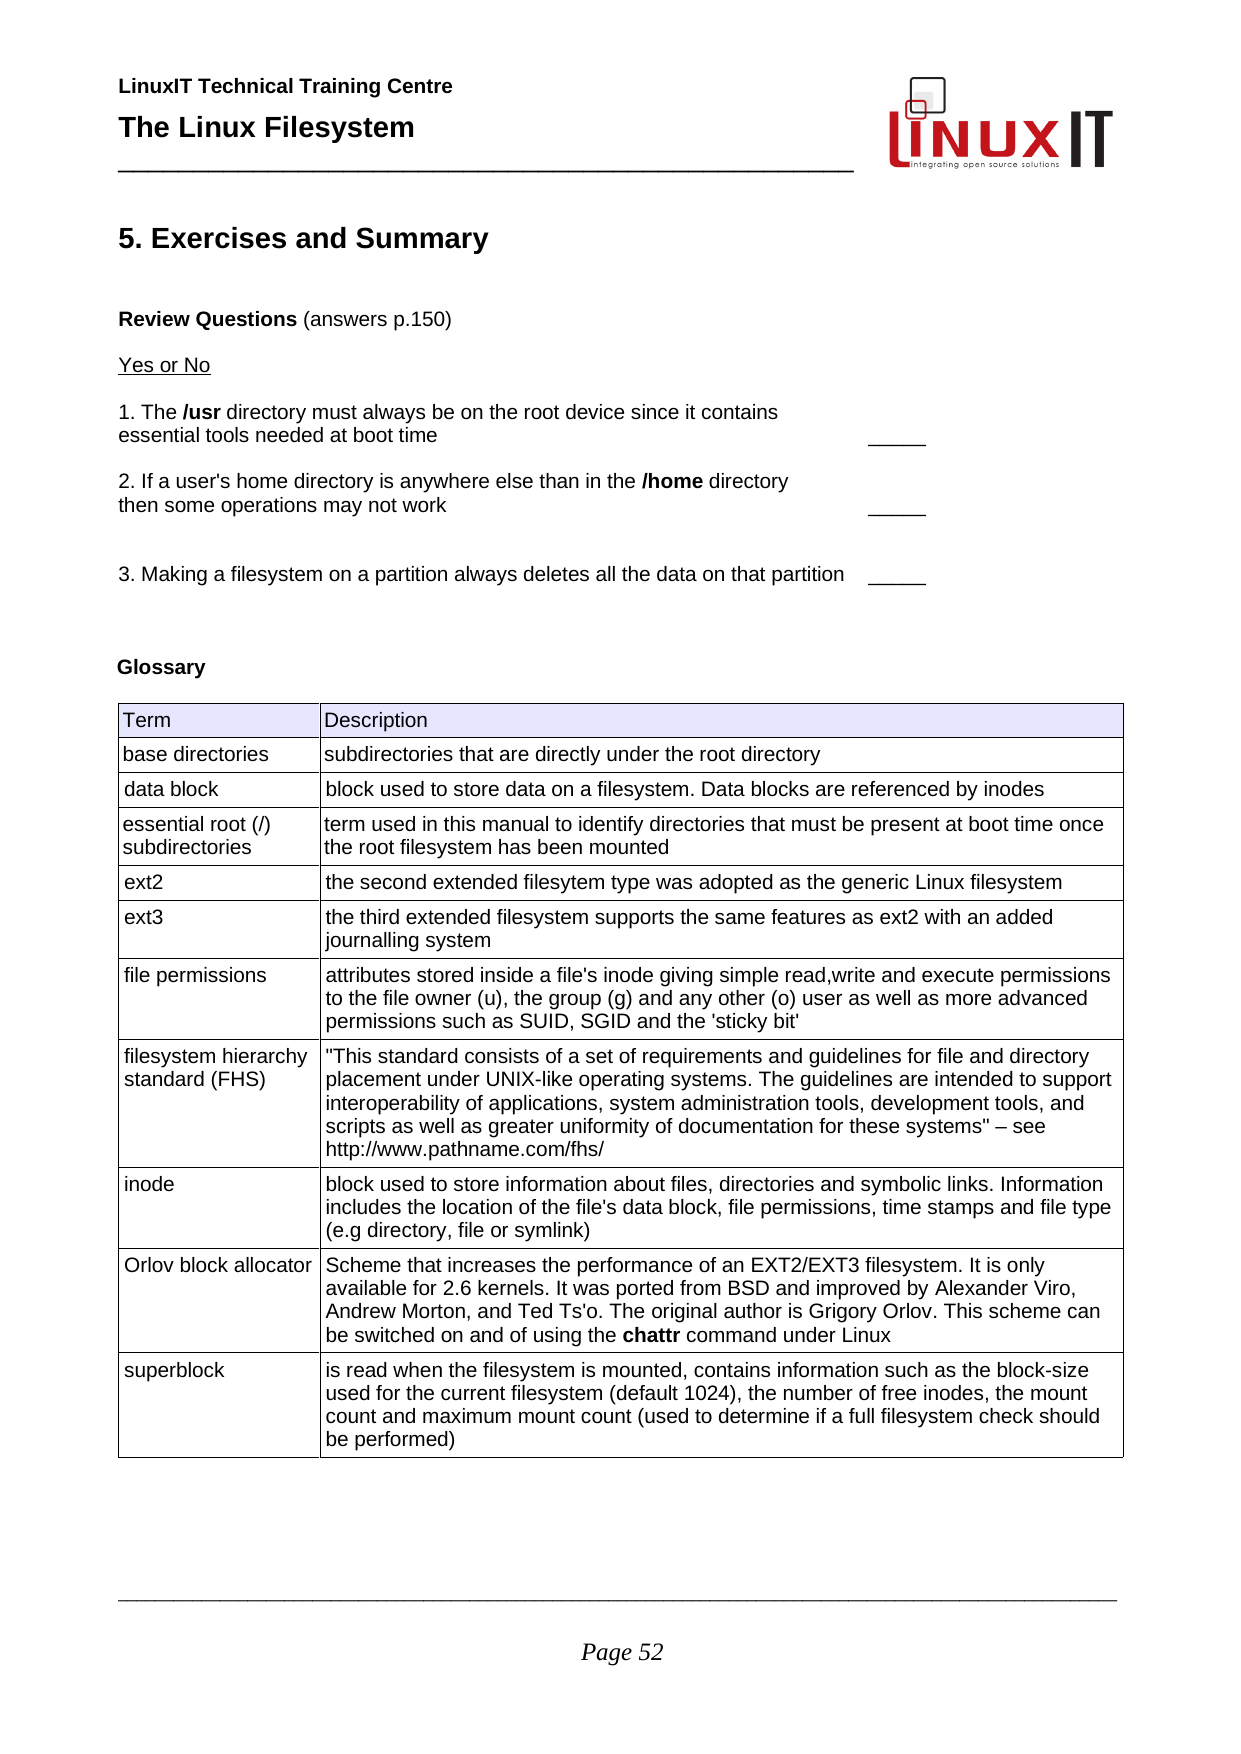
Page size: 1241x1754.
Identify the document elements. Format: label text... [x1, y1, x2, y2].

table_cell the third extended filesystem supports the same features as ext2 with an added journalling system [321, 901, 1123, 958]
text then some operations may not work _____ [118, 493, 1116, 517]
table_cell block used to store information about files, directories and symbolic links. Information includes the location of the file's data block, file permissions, time stamps and file type (e.g directory, file or symlink) [321, 1168, 1123, 1248]
table_cell base directories [119, 738, 319, 772]
table_cell filesystem hierarchy standard (FHS) [119, 1040, 319, 1167]
text 3. Making a filesystem on a partition always deletes all the data on that partition _____ [118, 563, 1116, 586]
table_cell "This standard consists of a set of requirements and guidelines for file and directory placement under UNIX-like operating systems. The guidelines are intended to support interoperability of applications, system administration tools, development tools, and scripts as well as greater uniformity of documentation for these systems" – see http://www.pathname.com/fhs/ [321, 1040, 1123, 1167]
text Review Questions (answers p.149) [118, 308, 1116, 331]
table_cell term used in this manual to identify directories that must be present at boot time once the root filesystem has been mounted [321, 808, 1123, 865]
text 2. If a user's home directory is anywhere else than in the /home directory [118, 470, 1116, 493]
table_header Term [119, 704, 319, 737]
subtitle 5. Exercises and Summary [118, 222, 1122, 255]
table_cell inode [119, 1168, 319, 1248]
text Yes or No [118, 354, 1116, 377]
table_cell attributes stored inside a file's inode giving simple read,write and execute permissions to the file owner (u), the group (g) and any other (o) user as well as more advanced permissions such as SUID, SGID and the 'sticky bit' [321, 959, 1123, 1039]
text 1. The /usr directory must always be on the root device since it contains [118, 401, 1116, 424]
picture [889, 77, 1113, 171]
table_cell Orlov block allocator [119, 1249, 319, 1352]
table_cell ext2 [119, 866, 319, 900]
table_cell subdirectories that are directly under the root directory [321, 738, 1123, 772]
table_cell is read when the filesystem is mounted, contains information such as the block-size used for the current filesystem (default 1024), the number of free inodes, the mount count and maximum mount count (used to determine if a full filesystem check should be performed) [321, 1353, 1123, 1457]
text essential tools needed at boot time _____ [118, 424, 1116, 447]
table_cell Scheme that increases the performance of an EXT2/EXT3 filesystem. It is only available for 2.6 kernels. It was ported from BSD and improved by Alexander Viro, Andrew Morton, and Ted Ts'o. The original author is Grigory Orlov. This scheme can be switched on and of using the chattr command under Linux [321, 1249, 1123, 1352]
table_cell essential root (/) subdirectories [119, 808, 319, 865]
table_cell block used to store data on a filesystem. Data blocks are referenced by inodes [321, 773, 1123, 807]
table_cell the second extended filesytem type was adopted as the generic Linux filesystem [321, 866, 1123, 900]
table_cell ext3 [119, 901, 319, 958]
table_cell file permissions [119, 959, 319, 1039]
text Glossary [117, 656, 1116, 679]
table_cell data block [119, 773, 319, 807]
table_header Description [321, 704, 1123, 737]
table_cell superblock [119, 1353, 319, 1457]
